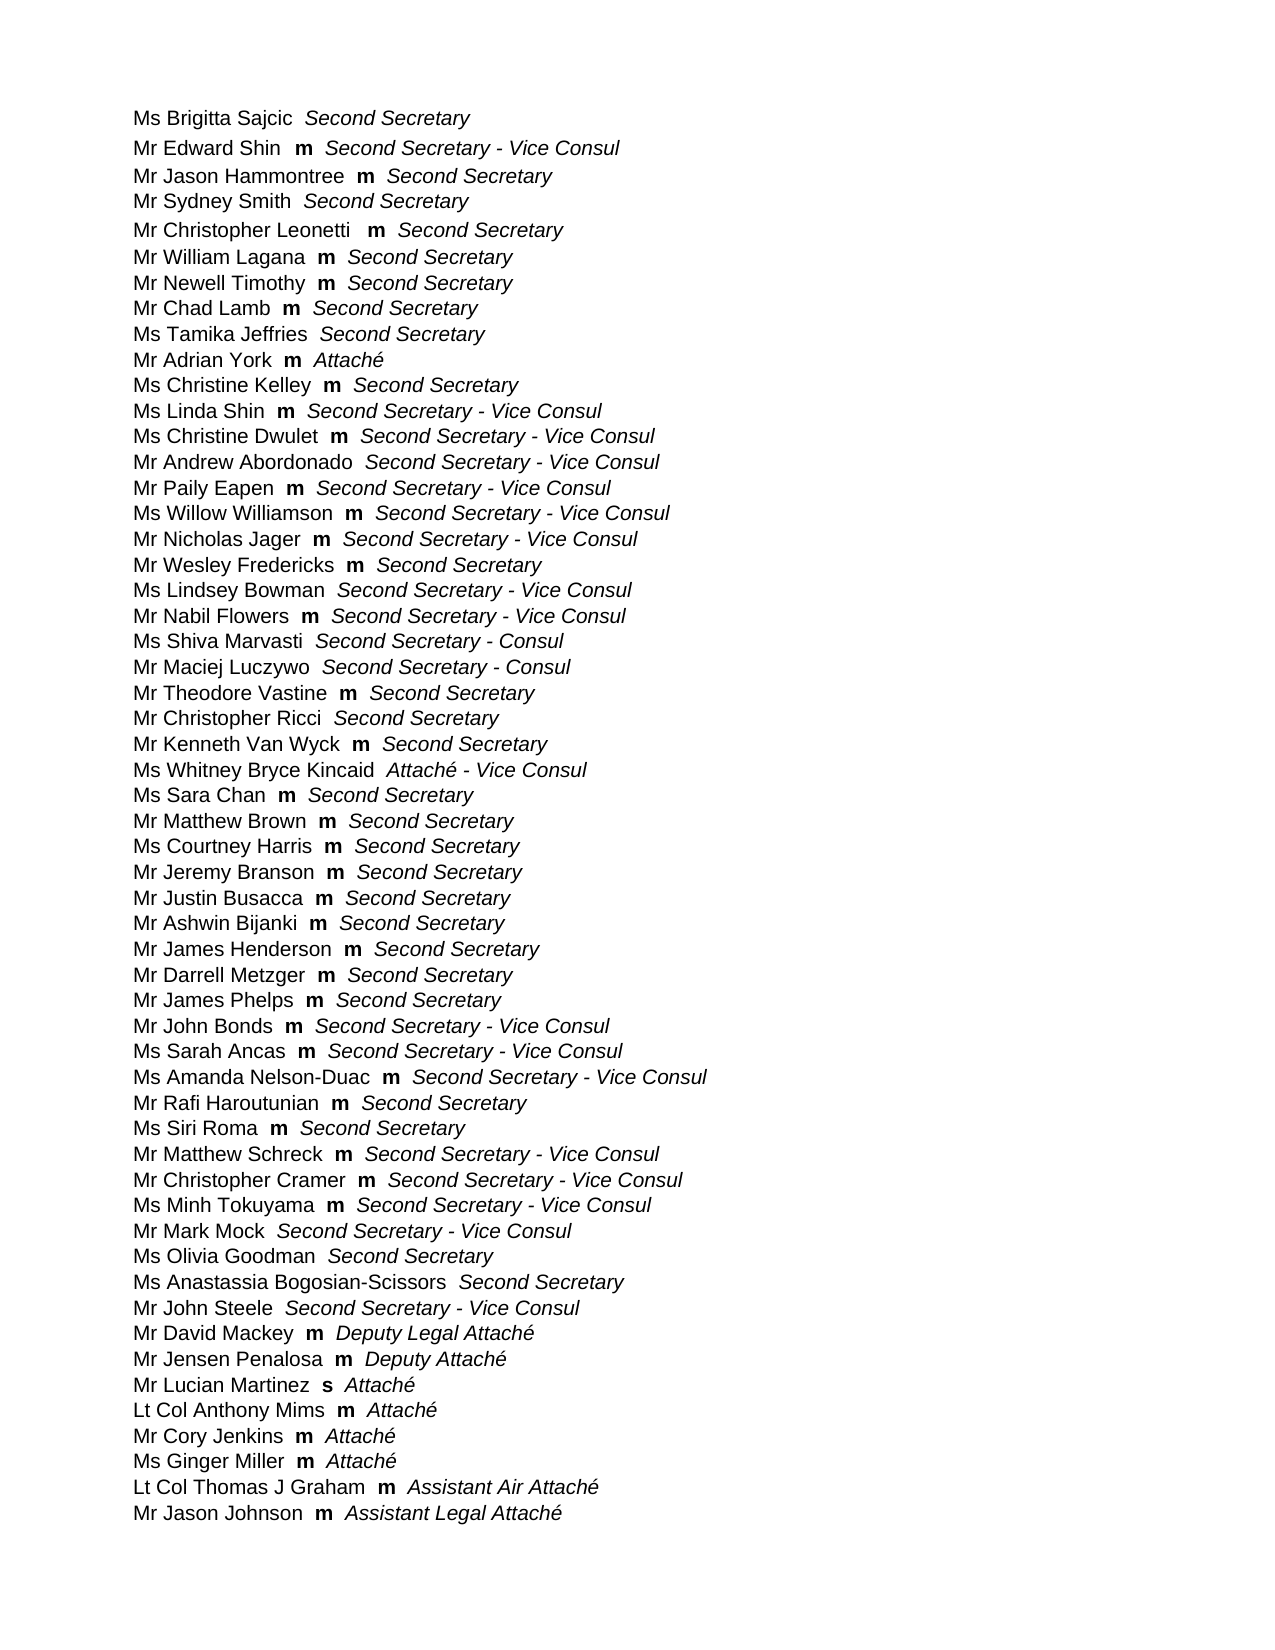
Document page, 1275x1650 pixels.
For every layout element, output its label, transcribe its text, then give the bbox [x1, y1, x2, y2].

text Mr William Lagana m Second Secretary [133, 245, 1181, 269]
text Mr Jensen Penalosa m Deputy Attaché [133, 1347, 1181, 1371]
text Mr Rafi Haroutunian m Second Secretary [133, 1091, 1181, 1114]
text Mr Mark Mock Second Secretary - Vice Consul [133, 1219, 1181, 1243]
text Mr David Mackey m Deputy Legal Attaché [133, 1321, 1181, 1345]
text Ms Christine Kelley m Second Secretary [133, 373, 1181, 397]
text Ms Anastassia Bogosian-Scissors Second Secretary [133, 1270, 1181, 1294]
text Mr Matthew Brown m Second Secretary [133, 809, 1181, 833]
text Ms Courtney Harris m Second Secretary [133, 834, 1181, 858]
text Ms Ginger Miller m Attaché [133, 1449, 1181, 1473]
text Ms Siri Roma m Second Secretary [133, 1116, 1181, 1140]
text Ms Amanda Nelson-Duac m Second Secretary - Vice Consul [133, 1065, 1181, 1089]
text Mr Ashwin Bijanki m Second Secretary [133, 911, 1181, 935]
text Mr Christopher Ricci Second Secretary [133, 706, 1181, 730]
text Mr James Henderson m Second Secretary [133, 937, 1181, 961]
text Mr Paily Eapen m Second Secretary - Vice Consul [133, 476, 1181, 499]
text Ms Christine Dwulet m Second Secretary - Vice Consul [133, 424, 1181, 448]
text Mr Cory Jenkins m Attaché [133, 1424, 1181, 1448]
text Mr Lucian Martinez s Attaché [133, 1372, 1181, 1396]
text Mr Newell Timothy m Second Secretary [133, 271, 1181, 294]
text Mr Chad Lamb m Second Secretary [133, 296, 1181, 320]
text Mr Christopher Cramer m Second Secretary - Vice Consul [133, 1167, 1181, 1191]
text Mr Jason Johnson m Assistant Legal Attaché [133, 1501, 1181, 1524]
text Mr Theodore Vastine m Second Secretary [133, 681, 1181, 704]
text Mr Nabil Flowers m Second Secretary - Vice Consul [133, 604, 1181, 628]
text Mr Matthew Schreck m Second Secretary - Vice Consul [133, 1142, 1181, 1166]
text Mr Sydney Smith Second Secretary [133, 189, 1181, 213]
text Ms Tamika Jeffries Second Secretary [133, 322, 1181, 346]
text Ms Linda Shin m Second Secretary - Vice Consul [133, 399, 1181, 423]
text Ms Shiva Marvasti Second Secretary - Consul [133, 629, 1181, 653]
text Mr Jason Hammontree m Second Secretary [133, 164, 1181, 188]
text Mr Edward Shin m Second Secretary - Vice Consul [133, 131, 1181, 162]
text Ms Olivia Goodman Second Secretary [133, 1244, 1181, 1268]
text Mr Darrell Metzger m Second Secretary [133, 962, 1181, 986]
text Ms Lindsey Bowman Second Secretary - Vice Consul [133, 578, 1181, 602]
text Mr Maciej Luczywo Second Secretary - Consul [133, 655, 1181, 679]
text Mr John Bonds m Second Secretary - Vice Consul [133, 1014, 1181, 1038]
text Mr Justin Busacca m Second Secretary [133, 886, 1181, 909]
text Ms Minh Tokuyama m Second Secretary - Vice Consul [133, 1193, 1181, 1217]
text Ms Willow Williamson m Second Secretary - Vice Consul [133, 501, 1181, 525]
text Mr Christopher Leonetti m Second Secretary [133, 215, 1181, 243]
text Mr Wesley Fredericks m Second Secretary [133, 552, 1181, 576]
text Mr James Phelps m Second Secretary [133, 988, 1181, 1012]
text Lt Col Anthony Mims m Attaché [133, 1398, 1181, 1422]
text Ms Sara Chan m Second Secretary [133, 783, 1181, 807]
text Ms Sarah Ancas m Second Secretary - Vice Consul [133, 1039, 1181, 1063]
text Lt Col Thomas J Graham m Assistant Air Attaché [133, 1475, 1181, 1499]
text Ms Brigitta Sajcic Second Secretary [133, 106, 1181, 129]
text Ms Whitney Bryce Kincaid Attaché - Vice Consul [133, 757, 1181, 781]
text Mr Nicholas Jager m Second Secretary - Vice Consul [133, 527, 1181, 551]
text Mr John Steele Second Secretary - Vice Consul [133, 1296, 1181, 1319]
text Mr Kenneth Van Wyck m Second Secretary [133, 732, 1181, 756]
text Mr Jeremy Branson m Second Secretary [133, 860, 1181, 884]
text Mr Adrian York m Attaché [133, 347, 1181, 371]
text Mr Andrew Abordonado Second Secretary - Vice Consul [133, 450, 1181, 474]
